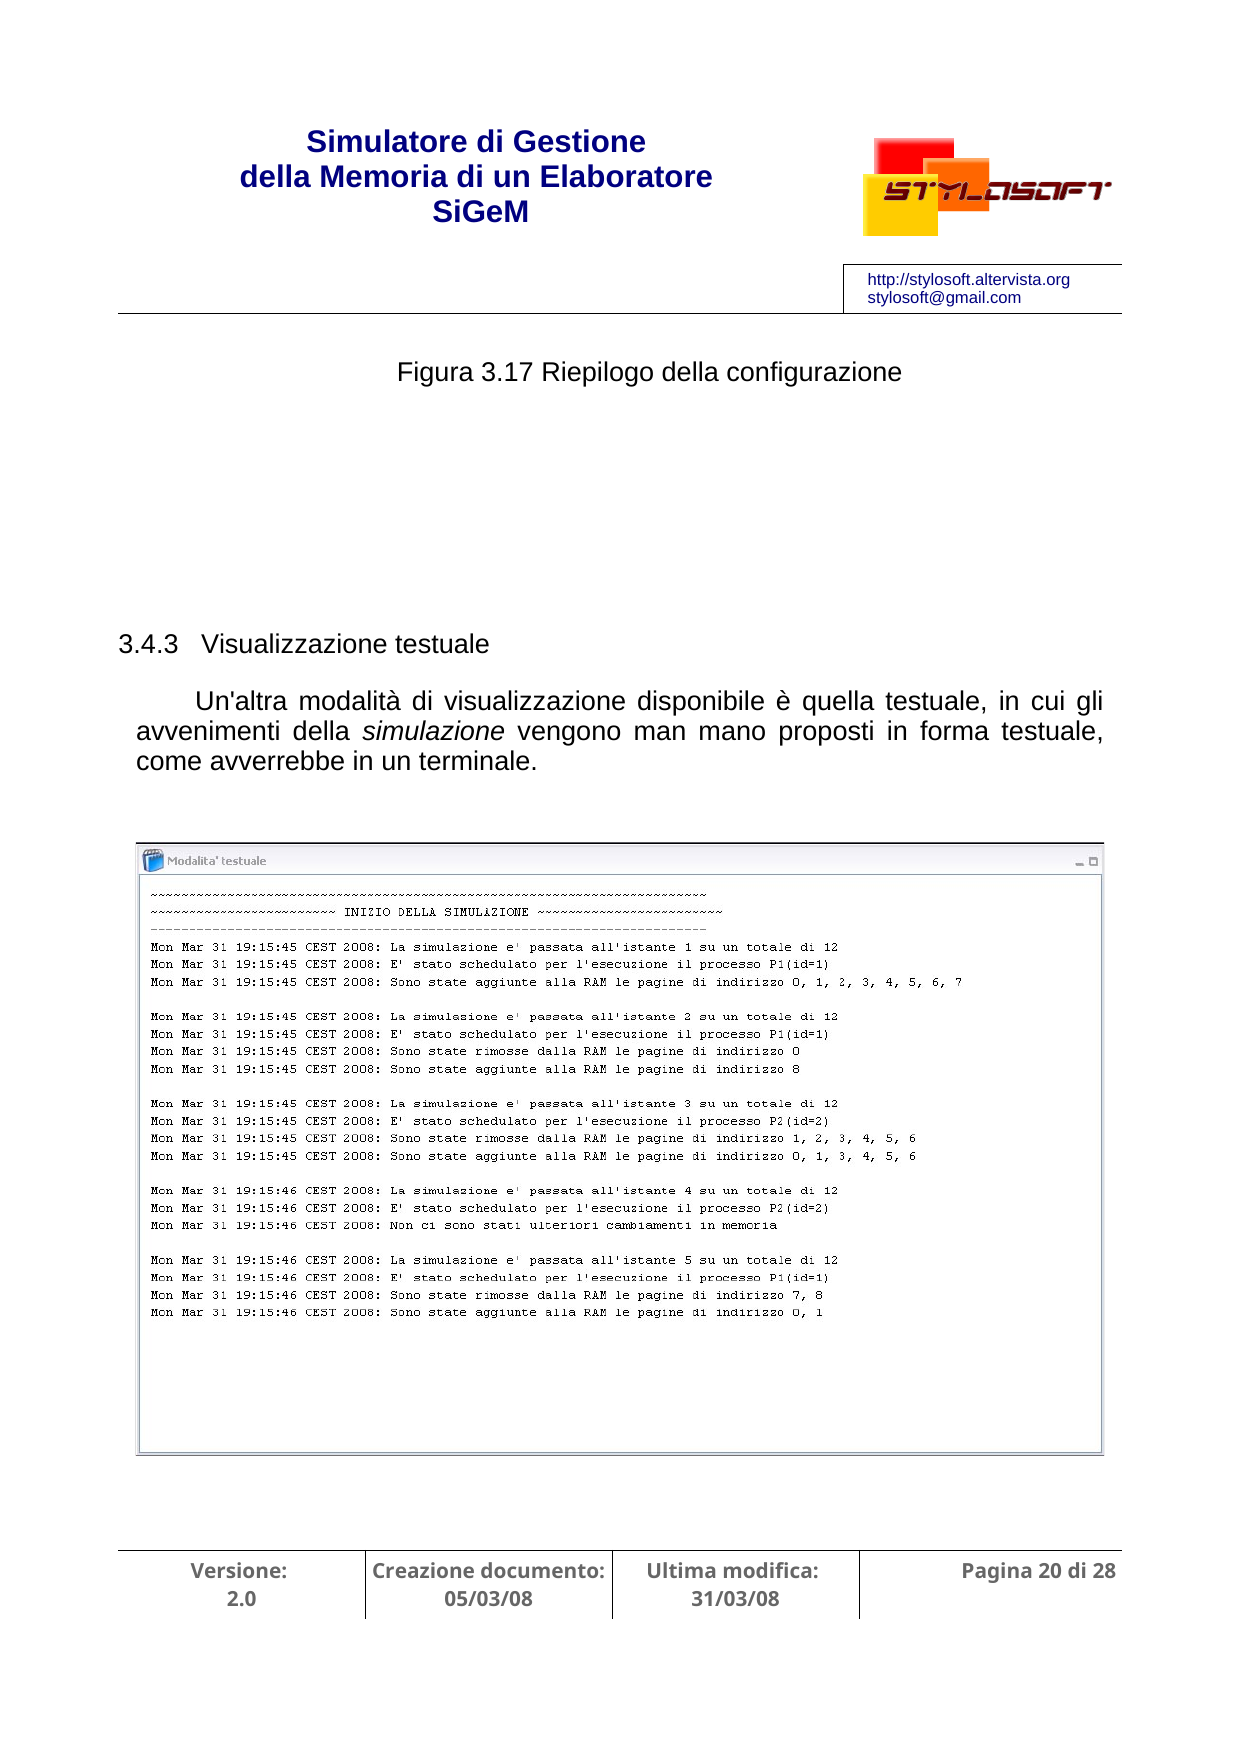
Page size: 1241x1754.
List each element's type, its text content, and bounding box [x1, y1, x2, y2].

subtitle Visualizzazione testuale [118, 629, 1122, 659]
text Figura 3.17 Riepilogo della configurazione [136, 356, 1104, 387]
text Un'altra modalità di visualizzazione disponibile è quella testuale, in cui gli avvenimenti della simulazione vengono man mano proposti in forma testuale, come avverrebbe in un terminale. [136, 686, 1104, 777]
picture [135, 842, 1105, 1456]
picture [848, 123, 1117, 247]
